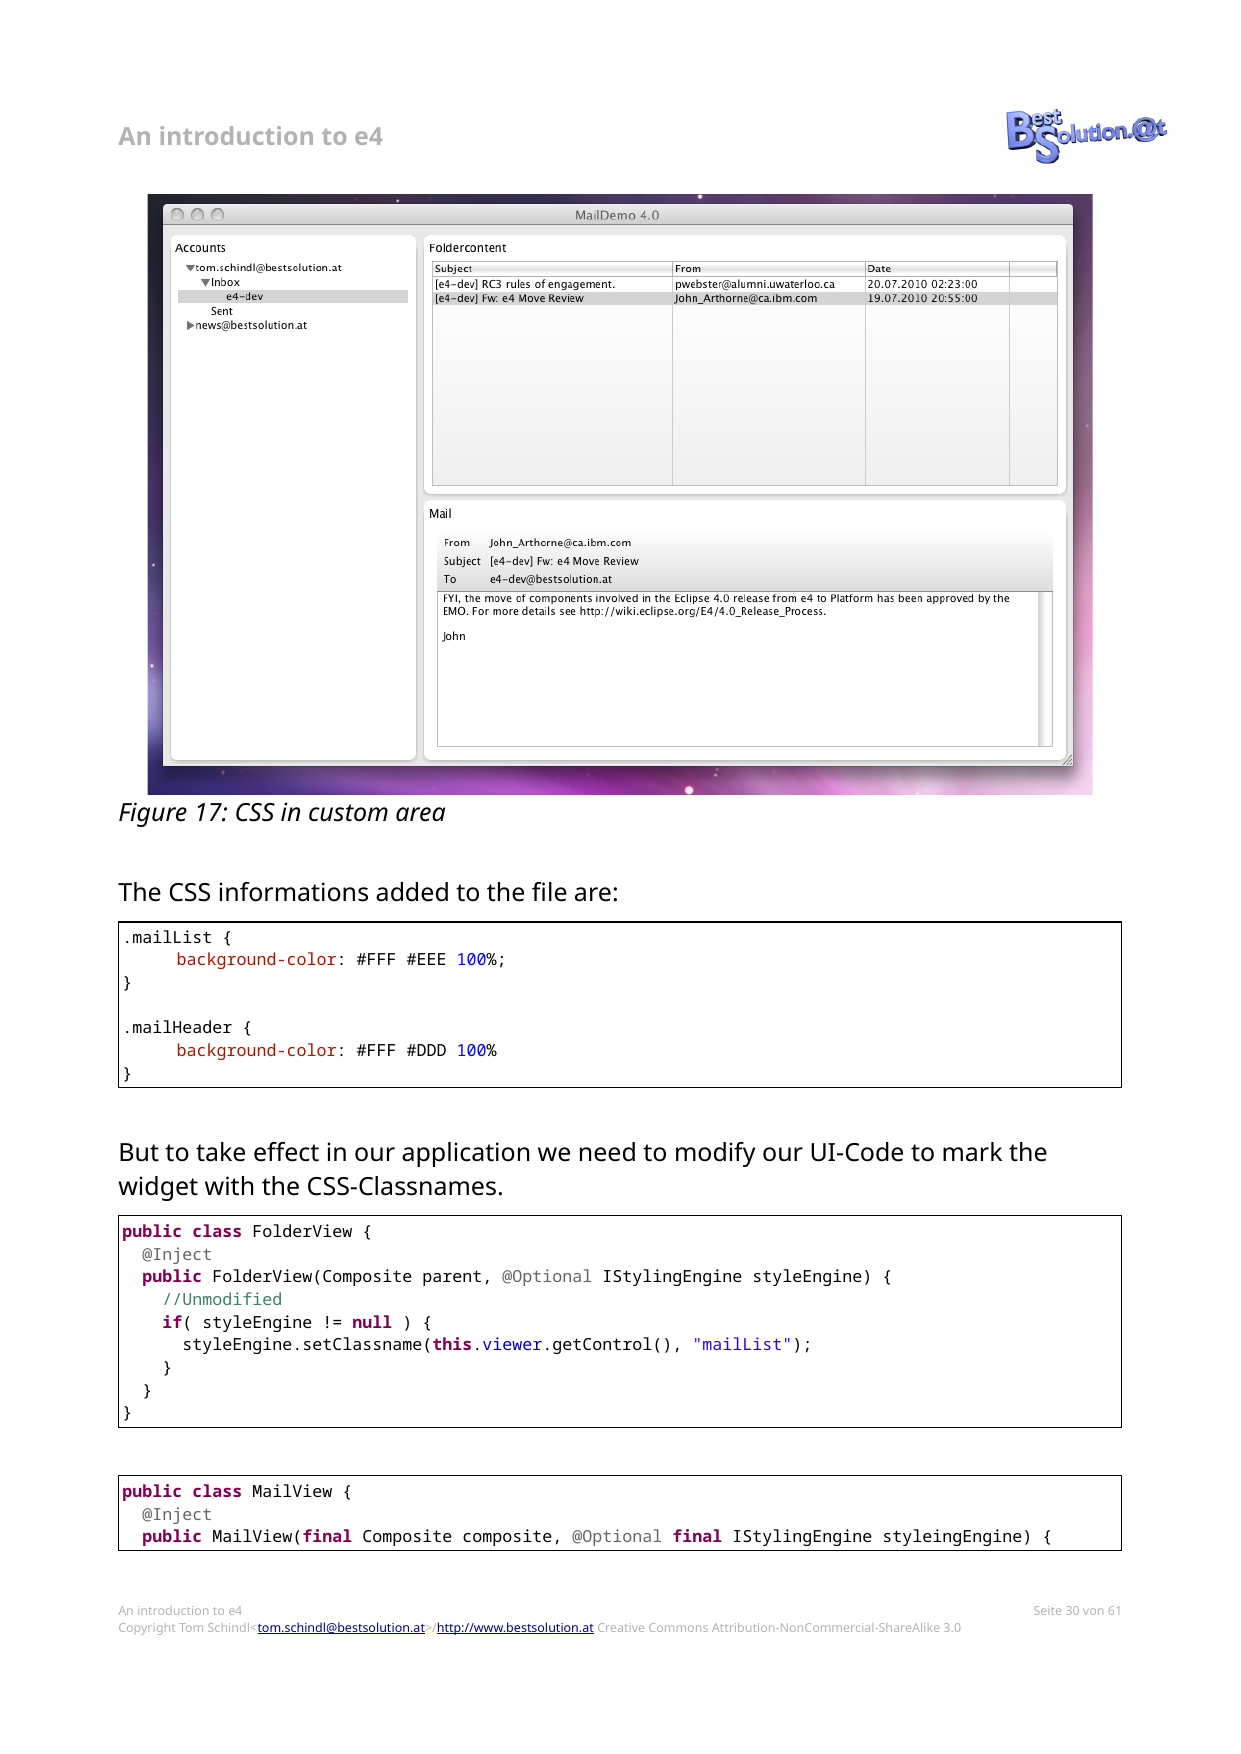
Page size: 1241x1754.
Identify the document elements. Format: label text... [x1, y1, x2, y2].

text public class FolderView { @Inject public FolderView(Composite parent, @Optional IStylingEngine styleEngine) { //Unmodified if( styleEngine != null ) { styleEngine.setClassname(this.viewer.getControl(), "mailList"); } } } [119, 1216, 1121, 1427]
text The CSS informations added to the file are: [118, 875, 1122, 909]
text } [119, 967, 1121, 993]
text public class MailView { @Inject public MailView(final Composite composite, @Optional final IStylingEngine styleingEngine) { [119, 1476, 1121, 1550]
text But to take effect in our application we need to modify our UI-Code to mark the widget with the CSS-Classnames. [118, 1135, 1122, 1203]
picture [1002, 101, 1181, 191]
text background-color: #FFF #EEE 100%; [119, 944, 1121, 967]
text } [119, 1058, 1121, 1087]
text Figure 17: CSS in custom area [118, 795, 1122, 828]
picture [147, 194, 1093, 795]
text .mailList { [119, 923, 1121, 944]
text .mailHeader { [119, 1012, 1121, 1035]
text background-color: #FFF #DDD 100% [119, 1035, 1121, 1058]
